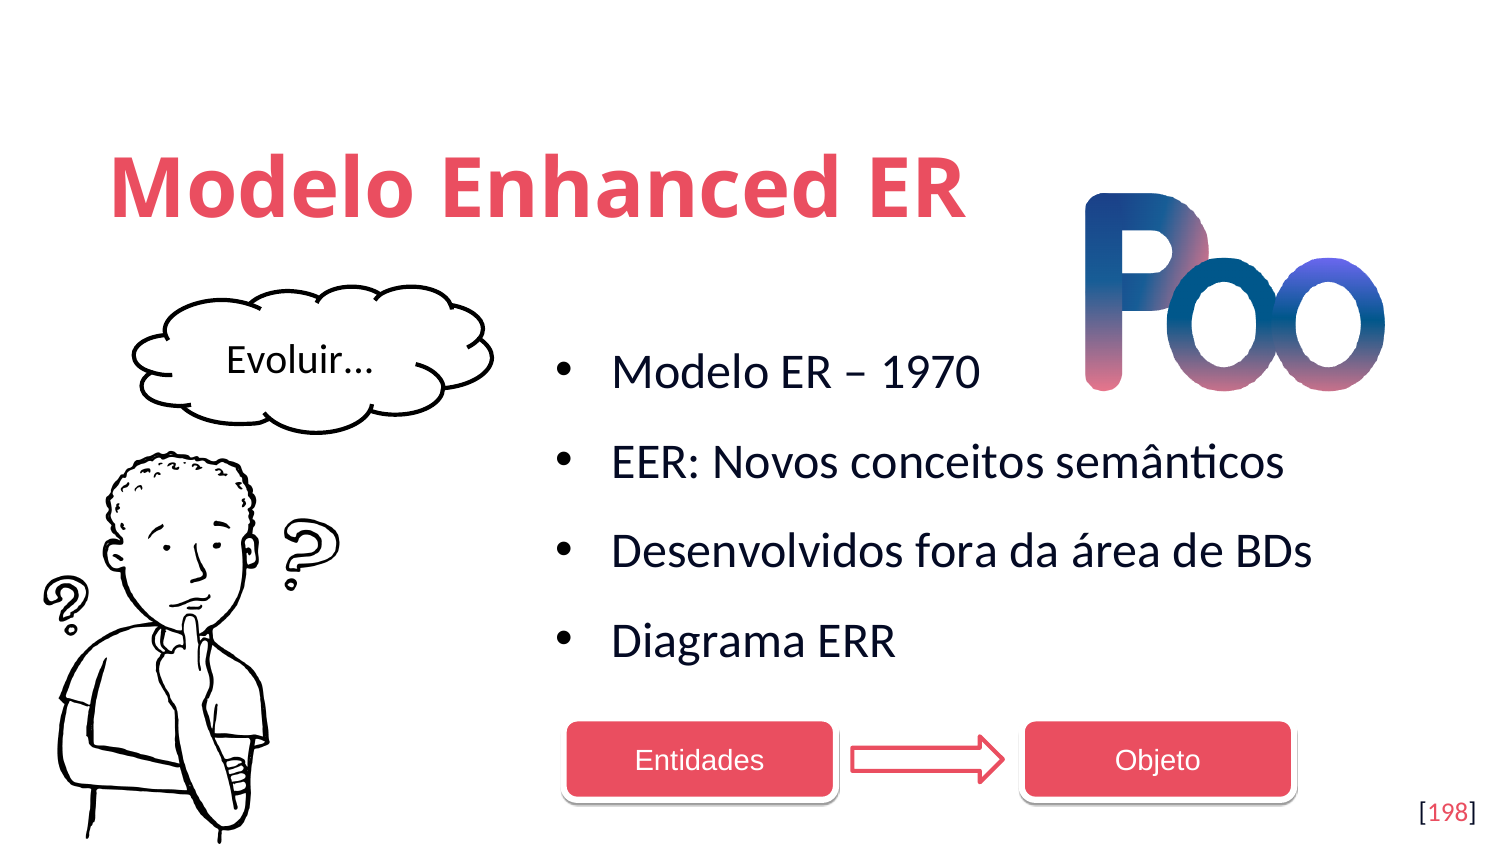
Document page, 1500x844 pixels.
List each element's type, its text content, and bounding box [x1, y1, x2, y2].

text_box Modelo Enhanced ER [92, 104, 1408, 243]
picture [1045, 162, 1411, 424]
text_box Modelo ER – 1970 EER: Novos conceitos semânticos Desenvolvidos fora da área de BDs Diagrama ERR [540, 242, 1403, 755]
text_box Entidades [563, 718, 836, 800]
picture [0, 449, 390, 844]
text_box Evoluir... [133, 286, 492, 433]
text_box [852, 736, 1003, 783]
slide_number [198] [1403, 779, 1494, 844]
text_box Objeto [1021, 718, 1295, 800]
